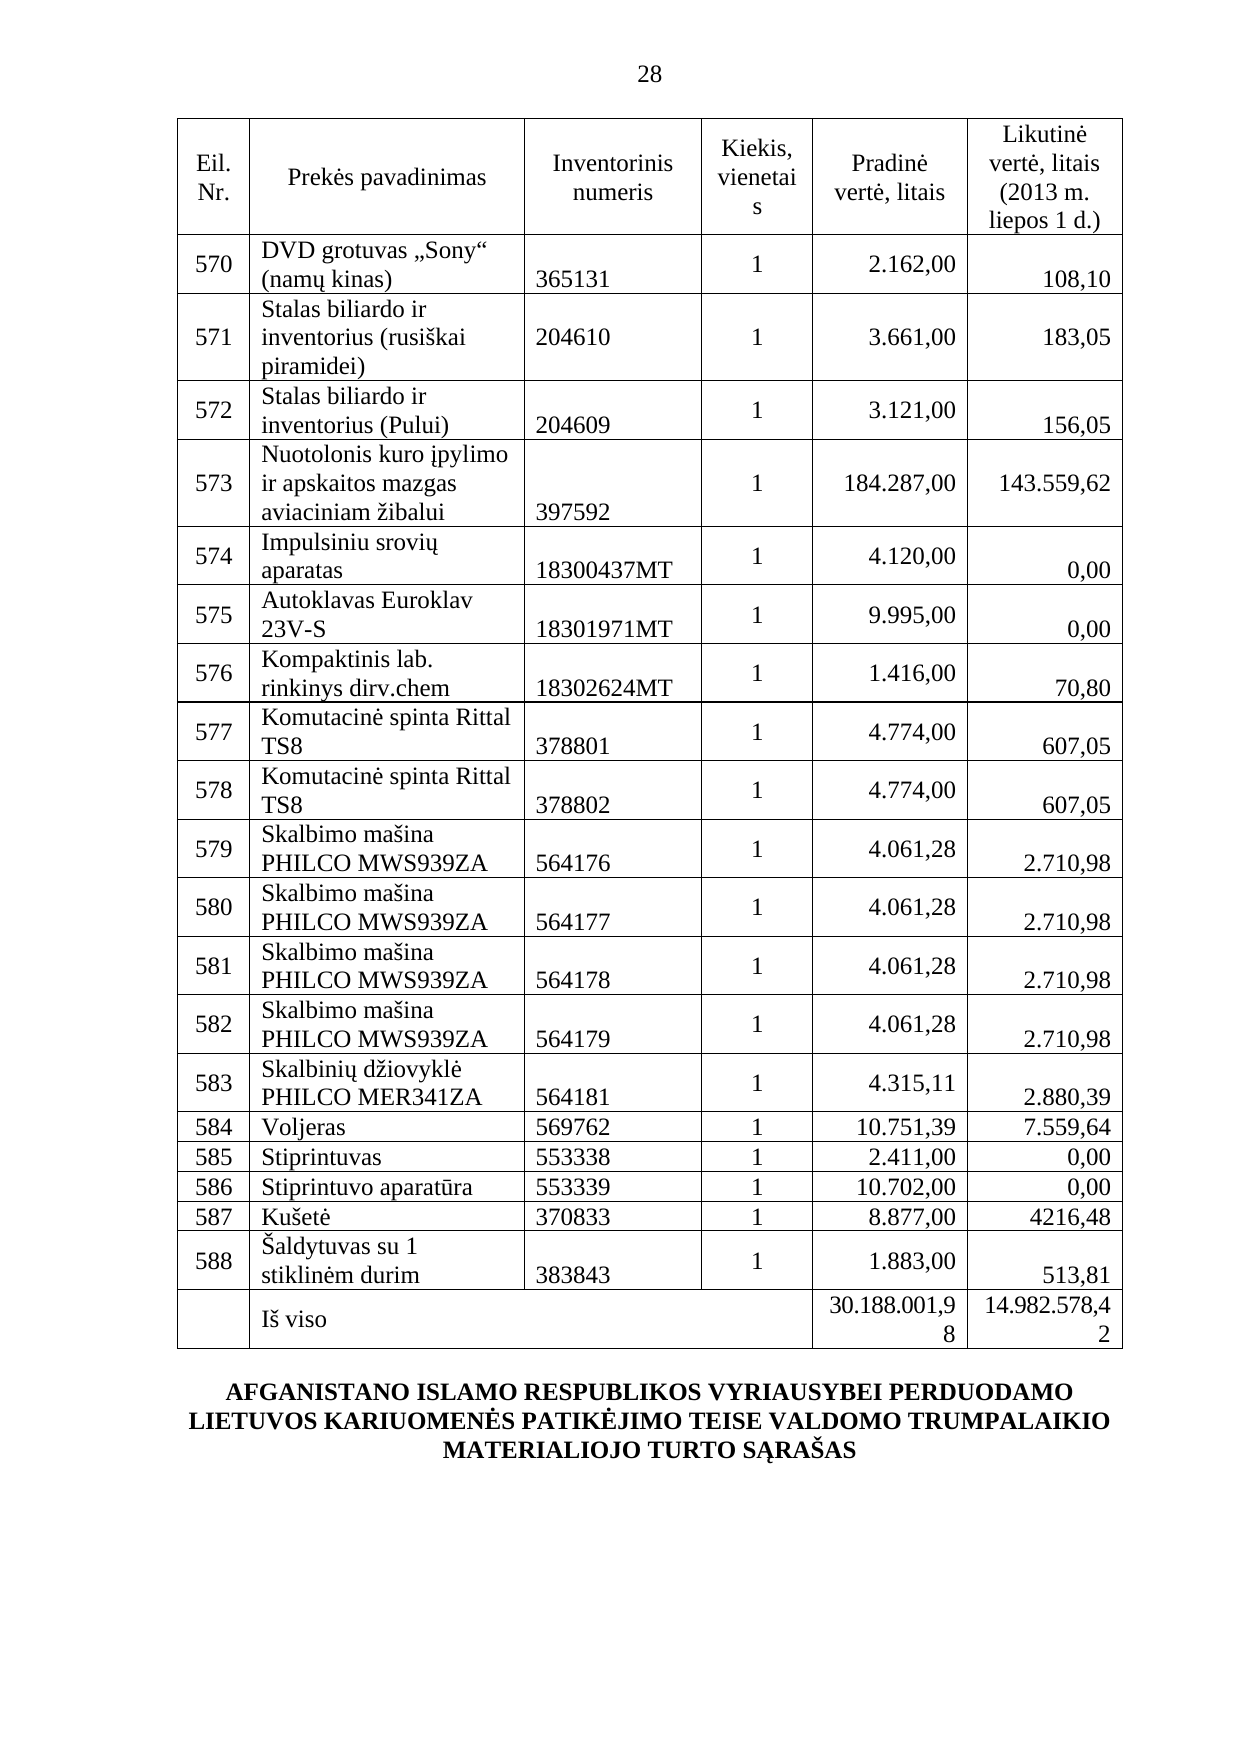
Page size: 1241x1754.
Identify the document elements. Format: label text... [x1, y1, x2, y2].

table_header Kiekis, vienetais [702, 119, 812, 234]
table_cell 1.416,00 [813, 644, 967, 701]
table_cell 584 [178, 1112, 249, 1141]
table_cell 14.982.578,42 [968, 1290, 1122, 1347]
table_cell 586 [178, 1172, 249, 1201]
table_header Likutinė vertė, litais (2013 m. liepos 1 d.) [968, 119, 1122, 234]
table_cell 585 [178, 1142, 249, 1171]
table_cell [178, 1290, 249, 1347]
table_cell 607,05 [968, 703, 1122, 760]
table_cell 1 [702, 585, 812, 643]
table_cell 1 [702, 878, 812, 936]
table_cell 4216,48 [968, 1202, 1122, 1230]
table_cell 4.061,28 [813, 878, 967, 936]
text AFGANISTANO ISLAMO RESPUBLIKOS VYRIAUSYBEI PERDUODAMO LIETUVOS KARIUOMENĖS PATIKĖJIMO TEISE VALDOMO TRUMPALAIKIO MATERIALIOJO TURTO SĄRAŠAS [177, 1377, 1122, 1463]
table_cell 564176 [525, 820, 701, 877]
table_cell 365131 [525, 235, 701, 293]
table_cell 4.061,28 [813, 820, 967, 877]
table_cell 10.751,39 [813, 1112, 967, 1141]
table_cell 1 [702, 1172, 812, 1201]
table_cell 513,81 [968, 1231, 1122, 1289]
table_cell 607,05 [968, 761, 1122, 818]
table_cell 3.121,00 [813, 381, 967, 438]
table_cell 70,80 [968, 644, 1122, 701]
table_cell 564178 [525, 937, 701, 994]
table_cell 2.710,98 [968, 878, 1122, 936]
table_cell 1 [702, 761, 812, 818]
table_cell 9.995,00 [813, 585, 967, 643]
table_cell 1 [702, 1202, 812, 1230]
table_cell 2.710,98 [968, 995, 1122, 1053]
table_cell 578 [178, 761, 249, 818]
table_cell 564181 [525, 1054, 701, 1111]
table_cell 4.315,11 [813, 1054, 967, 1111]
table_cell Kušetė [250, 1202, 524, 1230]
table_cell Iš viso [250, 1290, 812, 1347]
table_cell 8.877,00 [813, 1202, 967, 1230]
table_cell Komutacinė spinta Rittal TS8 [250, 761, 524, 818]
table_cell 581 [178, 937, 249, 994]
table_cell 574 [178, 527, 249, 584]
table_cell 1 [702, 703, 812, 760]
table_cell 1 [702, 1231, 812, 1289]
table_cell 2.710,98 [968, 937, 1122, 994]
table_cell Skalbimo mašina PHILCO MWS939ZA [250, 878, 524, 936]
table_cell Skalbimo mašina PHILCO MWS939ZA [250, 820, 524, 877]
table_cell Impulsiniu srovių aparatas [250, 527, 524, 584]
table_cell 397592 [525, 440, 701, 526]
table_cell Voljeras [250, 1112, 524, 1141]
table_cell 204610 [525, 294, 701, 380]
table_cell 0,00 [968, 585, 1122, 643]
table_cell 575 [178, 585, 249, 643]
table_cell 4.120,00 [813, 527, 967, 584]
table_cell 378801 [525, 703, 701, 760]
table_cell 1 [702, 937, 812, 994]
table_cell 4.774,00 [813, 703, 967, 760]
table_cell 143.559,62 [968, 440, 1122, 526]
table_cell 184.287,00 [813, 440, 967, 526]
table_cell 571 [178, 294, 249, 380]
table_cell 2.162,00 [813, 235, 967, 293]
table_cell 183,05 [968, 294, 1122, 380]
table_cell 564179 [525, 995, 701, 1053]
table_cell 582 [178, 995, 249, 1053]
table_cell 2.880,39 [968, 1054, 1122, 1111]
table_cell Stiprintuvo aparatūra [250, 1172, 524, 1201]
table_cell 4.774,00 [813, 761, 967, 818]
table_cell Stalas biliardo ir inventorius (rusiškai piramidei) [250, 294, 524, 380]
table_cell 572 [178, 381, 249, 438]
table_cell 1 [702, 381, 812, 438]
table_cell 583 [178, 1054, 249, 1111]
table_cell 4.061,28 [813, 937, 967, 994]
table_cell 10.702,00 [813, 1172, 967, 1201]
table_cell 1.883,00 [813, 1231, 967, 1289]
table_cell Kompaktinis lab. rinkinys dirv.chem [250, 644, 524, 701]
table_cell 18301971MT [525, 585, 701, 643]
table_cell 204609 [525, 381, 701, 438]
table_cell Skalbimo mašina PHILCO MWS939ZA [250, 937, 524, 994]
table_cell 18302624MT [525, 644, 701, 701]
table_cell 1 [702, 1142, 812, 1171]
table_cell 2.411,00 [813, 1142, 967, 1171]
table_cell 1 [702, 1112, 812, 1141]
table_cell 30.188.001,98 [813, 1290, 967, 1347]
table_cell 108,10 [968, 235, 1122, 293]
table_header Pradinė vertė, litais [813, 119, 967, 234]
table_cell 0,00 [968, 1142, 1122, 1171]
table_cell Stiprintuvas [250, 1142, 524, 1171]
table_cell 370833 [525, 1202, 701, 1230]
table_cell 1 [702, 294, 812, 380]
table_cell 1 [702, 820, 812, 877]
table_cell 587 [178, 1202, 249, 1230]
table_cell 577 [178, 703, 249, 760]
table_cell 553338 [525, 1142, 701, 1171]
table_cell 569762 [525, 1112, 701, 1141]
table_cell 156,05 [968, 381, 1122, 438]
table_cell 3.661,00 [813, 294, 967, 380]
table_cell 1 [702, 440, 812, 526]
table_cell 570 [178, 235, 249, 293]
table_cell 0,00 [968, 527, 1122, 584]
table_cell 588 [178, 1231, 249, 1289]
table_cell 378802 [525, 761, 701, 818]
table_cell Komutacinė spinta Rittal TS8 [250, 703, 524, 760]
table_cell Šaldytuvas su 1 stiklinėm durim [250, 1231, 524, 1289]
table_cell Skalbimo mašina PHILCO MWS939ZA [250, 995, 524, 1053]
table_cell 1 [702, 1054, 812, 1111]
table_cell 4.061,28 [813, 995, 967, 1053]
table_cell 580 [178, 878, 249, 936]
table_cell Nuotolonis kuro įpylimo ir apskaitos mazgas aviaciniam žibalui [250, 440, 524, 526]
table_cell 553339 [525, 1172, 701, 1201]
table_cell 1 [702, 995, 812, 1053]
table_cell 564177 [525, 878, 701, 936]
table_cell Autoklavas Euroklav 23V-S [250, 585, 524, 643]
table_cell Stalas biliardo ir inventorius (Pului) [250, 381, 524, 438]
table_cell 1 [702, 235, 812, 293]
table_header Prekės pavadinimas [250, 119, 524, 234]
table_cell 1 [702, 527, 812, 584]
table_cell 2.710,98 [968, 820, 1122, 877]
table_cell 7.559,64 [968, 1112, 1122, 1141]
table_cell 1 [702, 644, 812, 701]
table_cell 18300437MT [525, 527, 701, 584]
table_header Eil. Nr. [178, 119, 249, 234]
table_cell Skalbinių džiovyklė PHILCO MER341ZA [250, 1054, 524, 1111]
table_cell 383843 [525, 1231, 701, 1289]
table_cell 576 [178, 644, 249, 701]
table_cell DVD grotuvas „Sony“ (namų kinas) [250, 235, 524, 293]
table_cell 579 [178, 820, 249, 877]
table_cell 0,00 [968, 1172, 1122, 1201]
table_cell 573 [178, 440, 249, 526]
table_header Inventorinis numeris [525, 119, 701, 234]
